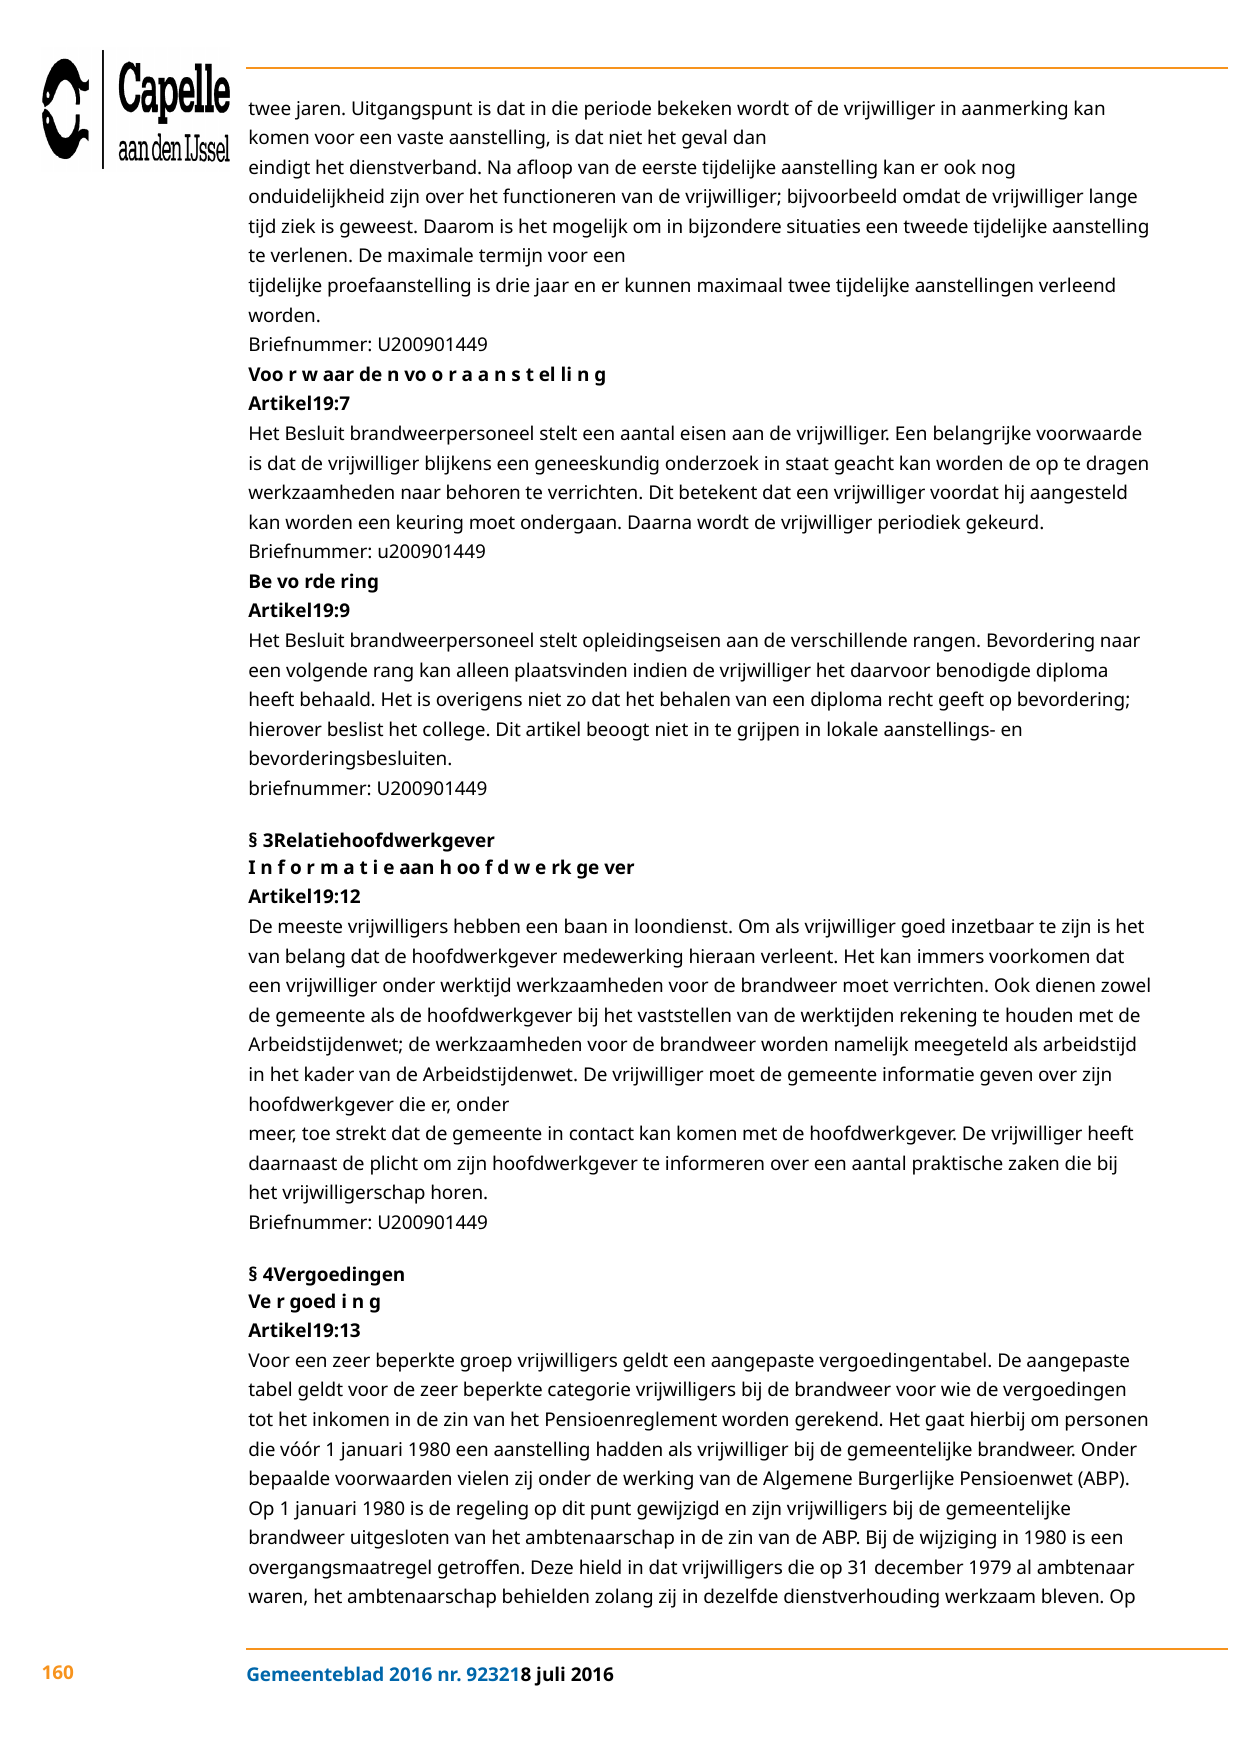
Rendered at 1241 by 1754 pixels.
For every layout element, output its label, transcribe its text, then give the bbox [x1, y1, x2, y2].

text Ve r goed i n g [248, 1288, 1152, 1314]
text Het Besluit brandweerpersoneel stelt een aantal eisen aan de vrijwilliger. Een belangrijke voorwaarde is dat de vrijwilliger blijkens een geneeskundig onderzoek in staat geacht kan worden de op te dragen werkzaamheden naar behoren te verrichten. Dit betekent dat een vrijwilliger voordat hij aangesteld kan worden een keuring moet ondergaan. Daarna wordt de vrijwilliger periodiek gekeurd. [248, 420, 1152, 535]
text Artikel19:7 [248, 391, 1152, 416]
text I n f o r m a t i e aan h oo f d w e rk ge ver [248, 854, 1152, 880]
text Be vo rde ring [248, 568, 1152, 594]
text Artikel19:13 [248, 1317, 1152, 1343]
text De meeste vrijwilligers hebben een baan in loondienst. Om als vrijwilliger goed inzetbaar te zijn is het van belang dat de hoofdwerkgever medewerking hieraan verleent. Het kan immers voorkomen dat een vrijwilliger onder werktijd werkzaamheden voor de brandweer moet verrichten. Ook dienen zowel de gemeente als de hoofdwerkgever bij het vaststellen van de werktijden rekening te houden met de Arbeidstijdenwet; de werkzaamheden voor de brandweer worden namelijk meegeteld als arbeidstijd in het kader van de Arbeidstijdenwet. De vrijwilliger moet de gemeente informatie geven over zijn hoofdwerkgever die er, onder [248, 913, 1152, 1116]
text Voor een zeer beperkte groep vrijwilligers geldt een aangepaste vergoedingentabel. De aangepaste tabel geldt voor de zeer beperkte categorie vrijwilligers bij de brandweer voor wie de vergoedingen tot het inkomen in de zin van het Pensioenreglement worden gerekend. Het gaat hierbij om personen die vóór 1 januari 1980 een aanstelling hadden als vrijwilliger bij de gemeentelijke brandweer. Onder bepaalde voorwaarden vielen zij onder de werking van de Algemene Burgerlijke Pensioenwet (ABP). Op 1 januari 1980 is de regeling op dit punt gewijzigd en zijn vrijwilligers bij de gemeentelijke brandweer uitgesloten van het ambtenaarschap in de zin van de ABP. Bij de wijziging in 1980 is een overgangsmaatregel getroffen. Deze hield in dat vrijwilligers die op 31 december 1979 al ambtenaar waren, het ambtenaarschap behielden zolang zij in dezelfde dienstverhouding werkzaam bleven. Op [248, 1347, 1152, 1609]
text § 4Vergoedingen [248, 1259, 1152, 1288]
text § 3Relatiehoofdwerkgever [248, 826, 1152, 854]
text Het Besluit brandweerpersoneel stelt opleidingseisen aan de verschillende rangen. Bevordering naar een volgende rang kan alleen plaatsvinden indien de vrijwilliger het daarvoor benodigde diploma heeft behaald. Het is overigens niet zo dat het behalen van een diploma recht geeft op bevordering; hierover beslist het college. Dit artikel beoogt niet in te grijpen in lokale aanstellings- en bevorderingsbesluiten. [248, 627, 1152, 771]
text Artikel19:12 [248, 884, 1152, 909]
text Briefnummer: u200901449 [248, 538, 1152, 564]
text Voo r w aar de n vo o r a a n s t el li n g [248, 361, 1152, 387]
text tijdelijke proefaanstelling is drie jaar en er kunnen maximaal twee tijdelijke aanstellingen verleend worden. [248, 272, 1152, 328]
text twee jaren. Uitgangspunt is dat in die periode bekeken wordt of de vrijwilliger in aanmerking kan komen voor een vaste aanstelling, is dat niet het geval dan [248, 95, 1152, 150]
text briefnummer: U200901449 [248, 775, 1152, 801]
text meer, toe strekt dat de gemeente in contact kan komen met de hoofdwerkgever. De vrijwilliger heeft daarnaast de plicht om zijn hoofdwerkgever te informeren over een aantal praktische zaken die bij het vrijwilligerschap horen. [248, 1120, 1152, 1205]
text eindigt het dienstverband. Na afloop van de eerste tijdelijke aanstelling kan er ook nog onduidelijkheid zijn over het functioneren van de vrijwilliger; bijvoorbeeld omdat de vrijwilliger lange tijd ziek is geweest. Daarom is het mogelijk om in bijzondere situaties een tweede tijdelijke aanstelling te verlenen. De maximale termijn voor een [248, 154, 1152, 268]
text Briefnummer: U200901449 [248, 1209, 1152, 1235]
text Artikel19:9 [248, 598, 1152, 623]
picture [41, 47, 231, 172]
text Briefnummer: U200901449 [248, 331, 1152, 357]
